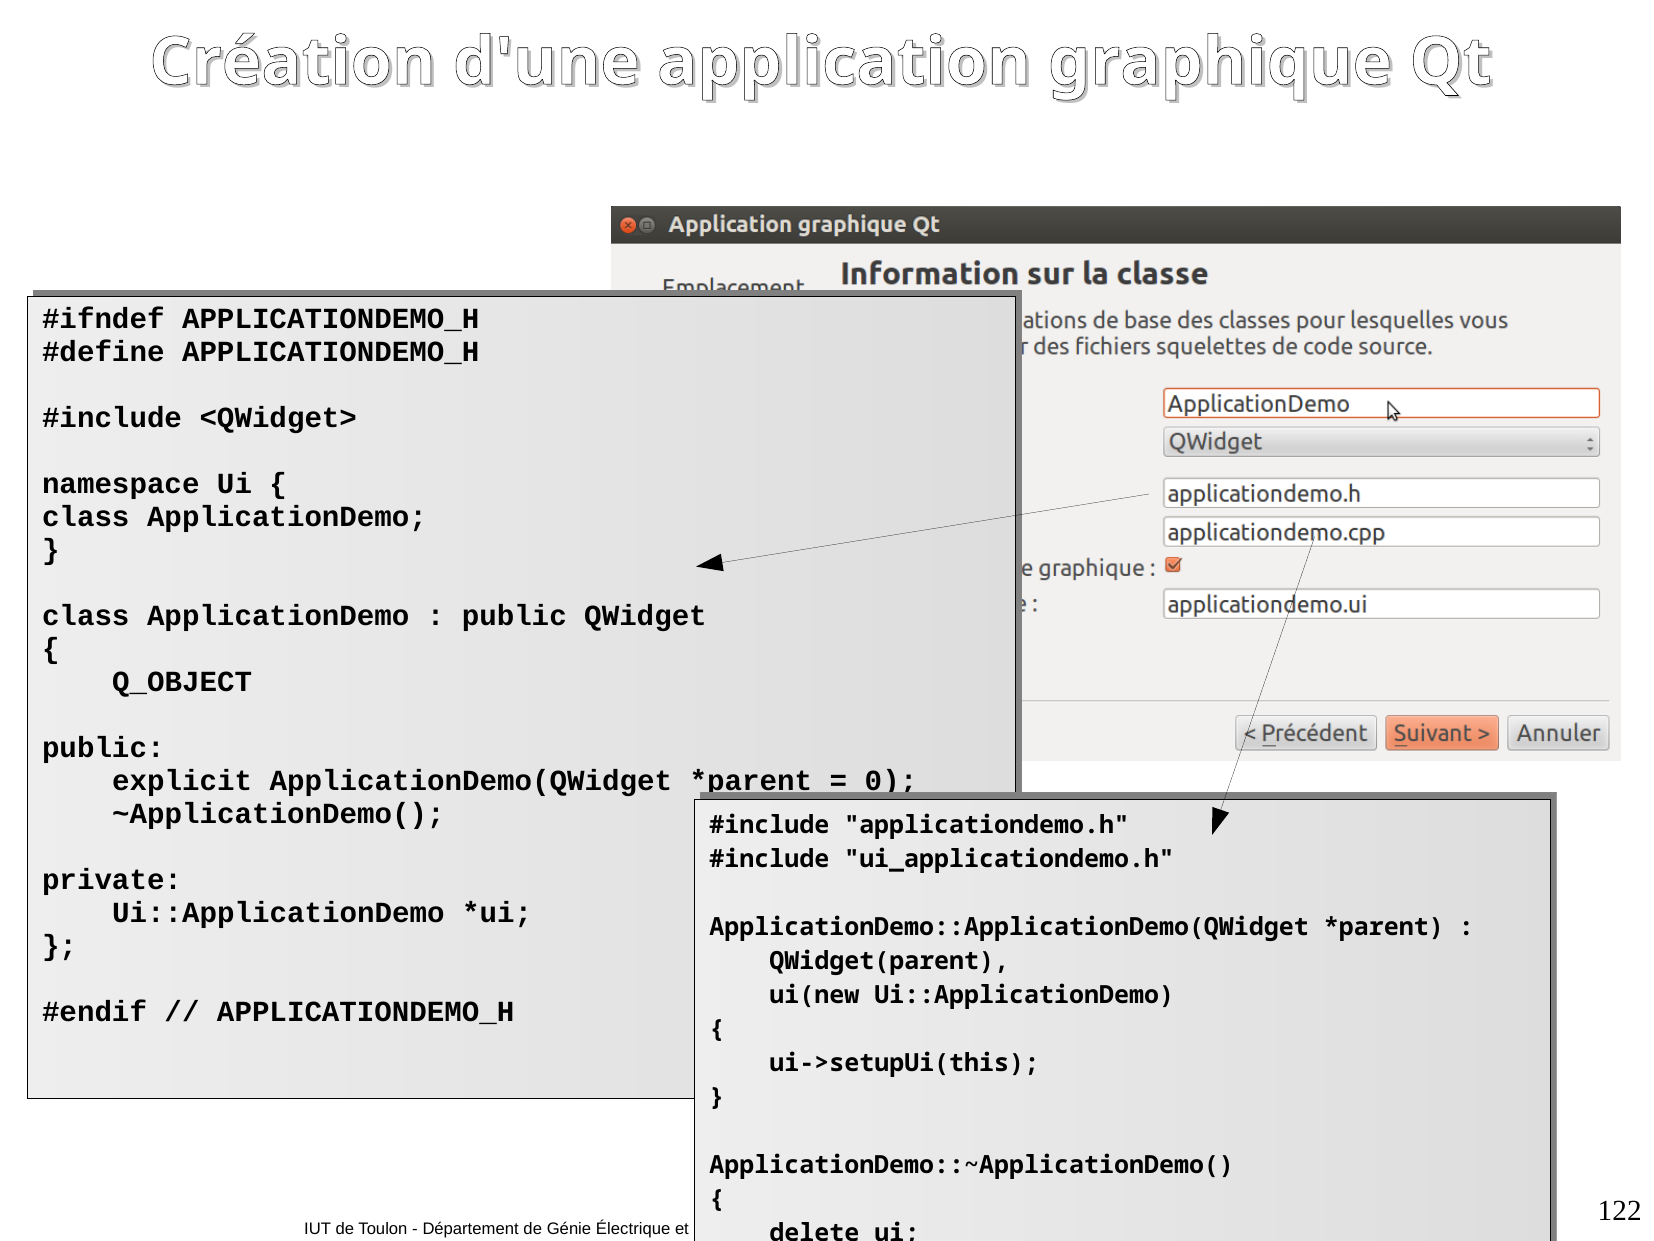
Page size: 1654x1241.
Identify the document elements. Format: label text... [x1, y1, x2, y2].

text_box #ifndef APPLICATIONDEMO_H #define APPLICATIONDEMO_H #include <QWidget> namespace Ui { class ApplicationDemo; } class ApplicationDemo : public QWidget { Q_OBJECT public: explicit ApplicationDemo(QWidget *parent = 0); ~ApplicationDemo(); private: Ui::ApplicationDemo *ui; }; #endif // APPLICATIONDEMO_H [27, 296, 1016, 1099]
title Création d'une application graphique Qt [76, 0, 1565, 210]
picture [611, 206, 1621, 761]
text_box #include "applicationdemo.h" #include "ui_applicationdemo.h" ApplicationDemo::ApplicationDemo(QWidget *parent) : QWidget(parent), ui(new Ui::ApplicationDemo) { ui->setupUi(this); } ApplicationDemo::~ApplicationDemo() { delete ui; } [694, 799, 1551, 1241]
